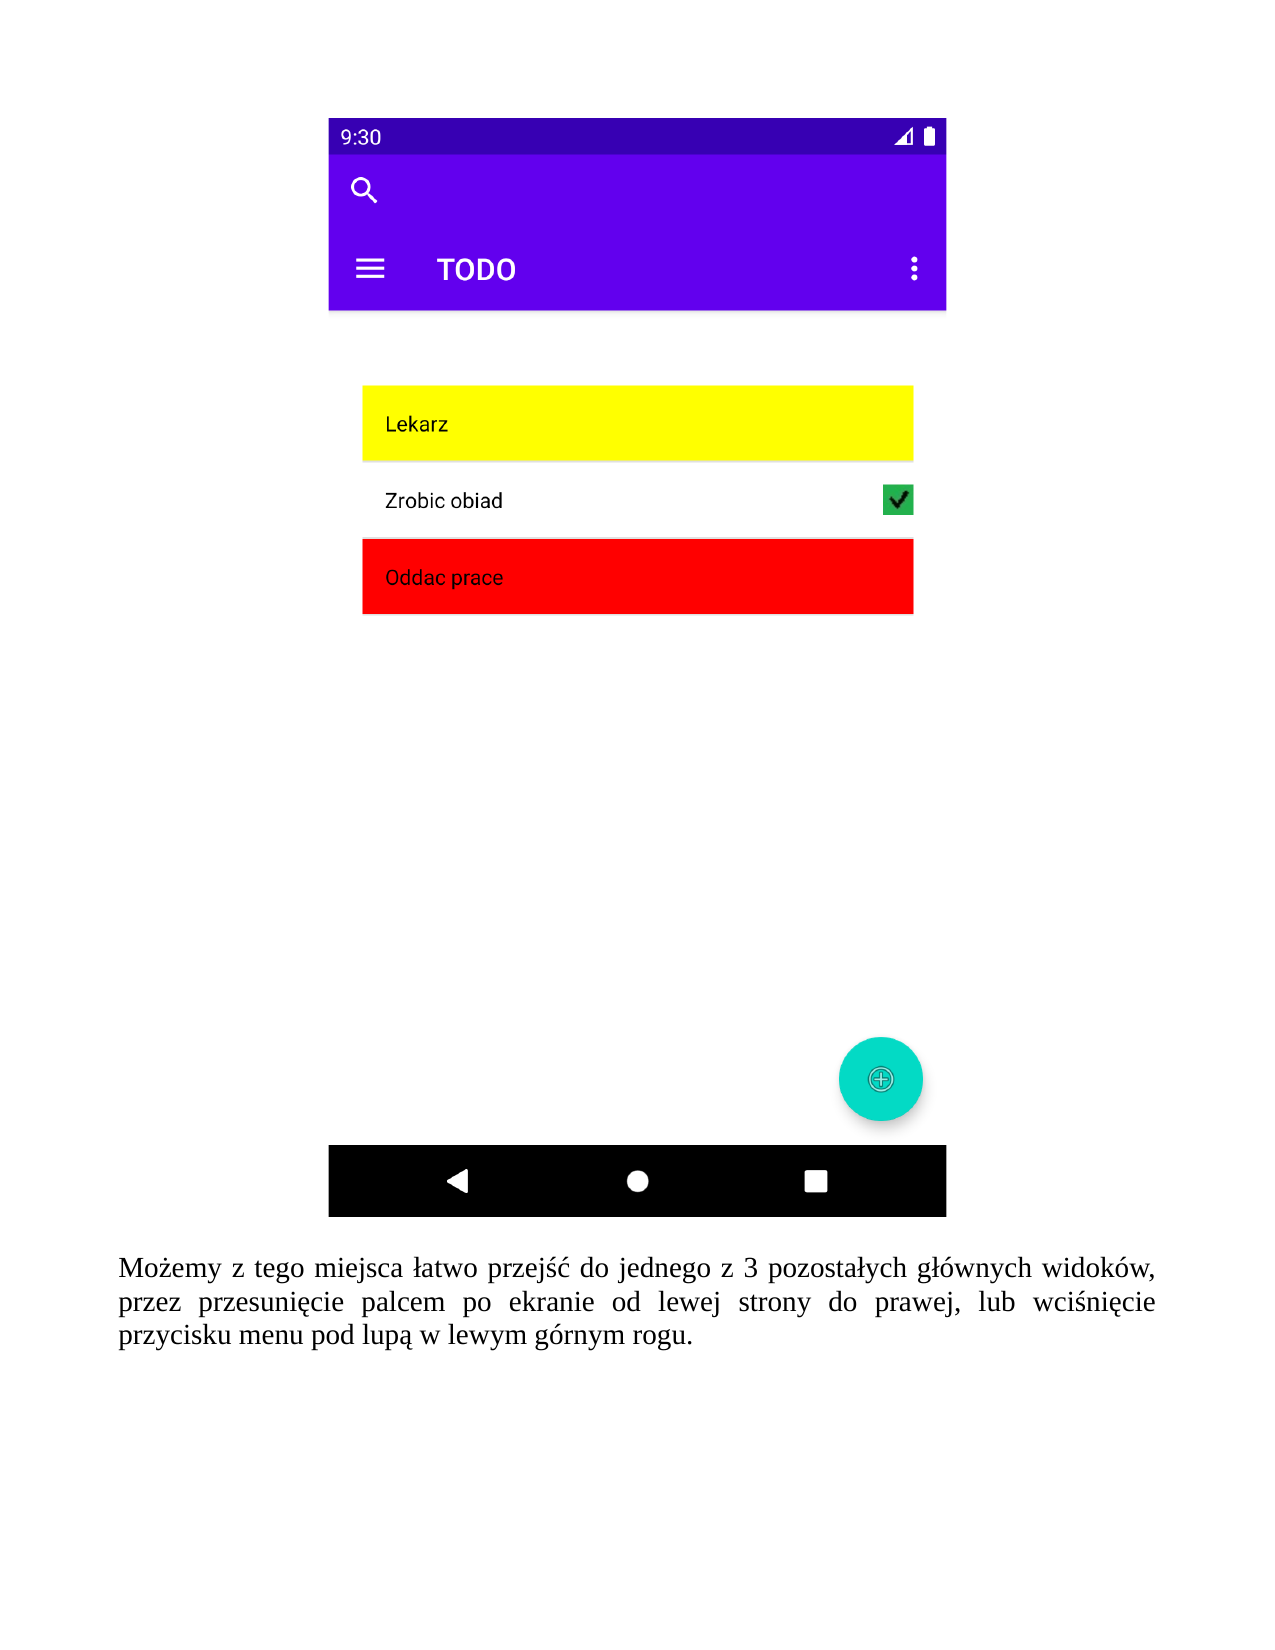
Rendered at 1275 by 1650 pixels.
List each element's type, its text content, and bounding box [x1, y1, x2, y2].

picture [328, 118, 947, 1217]
text Możemy z tego miejsca łatwo przejść do jednego z 3 pozostałych głównych widoków, przez przesunięcie palcem po ekranie od lewej strony do prawej, lub wciśnięcie przycisku menu pod lupą w lewym górnym rogu. [118, 1250, 1157, 1351]
